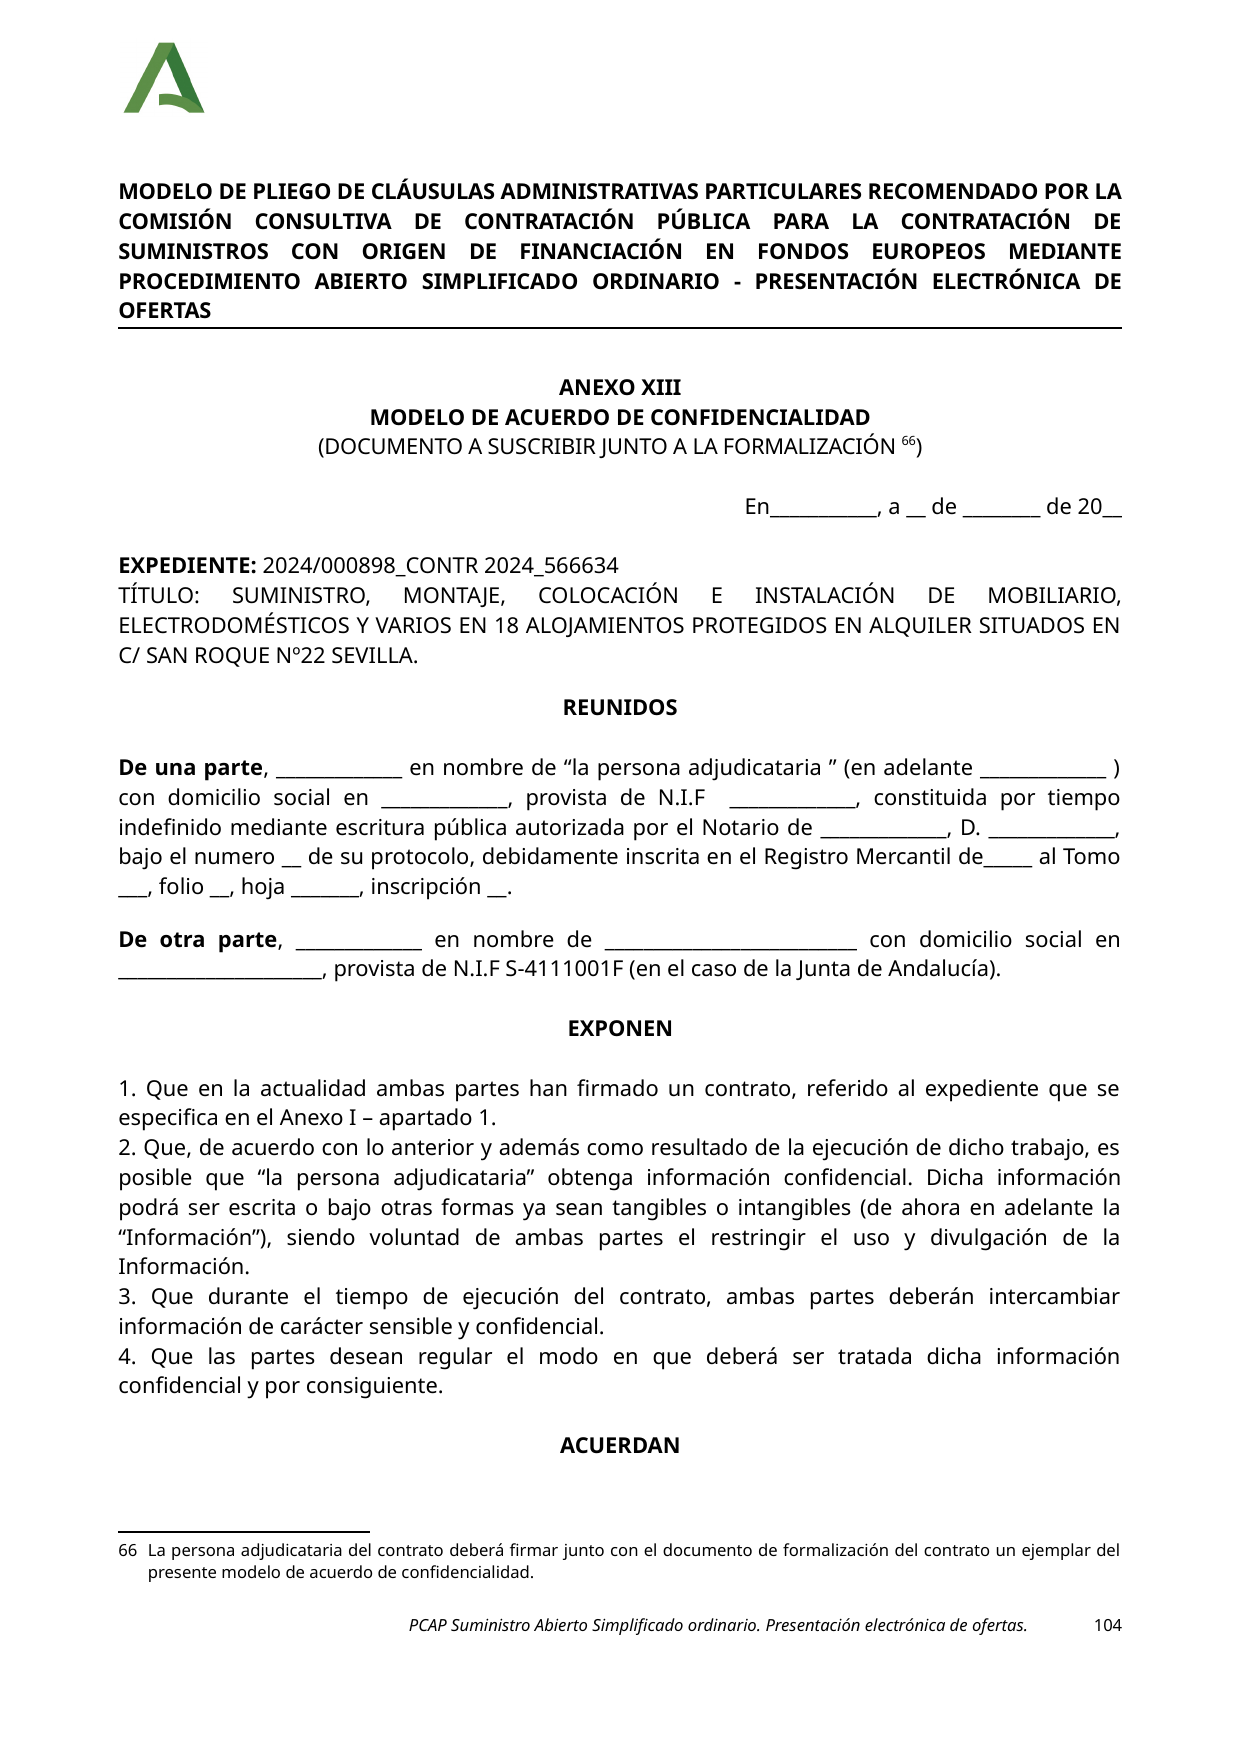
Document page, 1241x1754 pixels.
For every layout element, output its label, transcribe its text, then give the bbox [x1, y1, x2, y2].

text ANEXO XIII [118, 372, 1122, 402]
text De otra parte, _____________ en nombre de __________________________ con domicilio social en _____________________, provista de N.I.F S-4111001F (en el caso de la Junta de Andalucía). [118, 924, 1122, 983]
text 4. Que las partes desean regular el modo en que deberá ser tratada dicha información confidencial y por consiguiente. [118, 1341, 1122, 1400]
text La persona adjudicataria del contrato deberá firmar junto con el documento de formalización del contrato un ejemplar del presente modelo de acuerdo de confidencialidad. [118, 1538, 1122, 1584]
text ACUERDAN [118, 1430, 1122, 1460]
text MODELO DE ACUERDO DE CONFIDENCIALIDAD [118, 402, 1122, 431]
picture [119, 38, 209, 117]
text De una parte, _____________ en nombre de “la persona adjudicataria ” (en adelante _____________ ) con domicilio social en _____________, provista de N.I.F _____________, constituida por tiempo indefinido mediante escritura pública autorizada por el Notario de _____________, D. _____________, bajo el numero __ de su protocolo, debidamente inscrita en el Registro Mercantil de_____ al Tomo ___, folio __, hoja _______, inscripción __. [118, 752, 1122, 901]
text (DOCUMENTO A SUSCRIBIR JUNTO A LA FORMALIZACIÓN ) [118, 431, 1122, 461]
text MODELO DE PLIEGO DE CLÁUSULAS ADMINISTRATIVAS PARTICULARES RECOMENDADO POR LA COMISIÓN CONSULTIVA DE CONTRATACIÓN PÚBLICA PARA LA CONTRATACIÓN DE SUMINISTROS CON ORIGEN DE FINANCIACIÓN EN FONDOS EUROPEOS MEDIANTE PROCEDIMIENTO ABIERTO SIMPLIFICADO ORDINARIO - PRESENTACIÓN ELECTRÓNICA DE OFERTAS [118, 176, 1122, 327]
text EXPONEN [118, 1013, 1122, 1043]
text 3. Que durante el tiempo de ejecución del contrato, ambas partes deberán intercambiar información de carácter sensible y confidencial. [118, 1281, 1122, 1341]
text REUNIDOS [118, 692, 1122, 722]
text TÍTULO: SUMINISTRO, MONTAJE, COLOCACIÓN E INSTALACIÓN DE MOBILIARIO, ELECTRODOMÉSTICOS Y VARIOS EN 18 ALOJAMIENTOS PROTEGIDOS EN ALQUILER SITUADOS EN C/ SAN ROQUE Nº22 SEVILLA. [118, 580, 1122, 670]
text EXPEDIENTE: 2024/000898_CONTR 2024_566634 [118, 551, 1122, 580]
text En___________, a __ de ________ de 20__ [118, 491, 1122, 521]
text 1. Que en la actualidad ambas partes han firmado un contrato, referido al expediente que se especifica en el Anexo I – apartado 1. [118, 1073, 1122, 1132]
text 2. Que, de acuerdo con lo anterior y además como resultado de la ejecución de dicho trabajo, es posible que “la persona adjudicataria” obtenga información confidencial. Dicha información podrá ser escrita o bajo otras formas ya sean tangibles o intangibles (de ahora en adelante la “Información”), siendo voluntad de ambas partes el restringir el uso y divulgación de la Información. [118, 1132, 1122, 1281]
